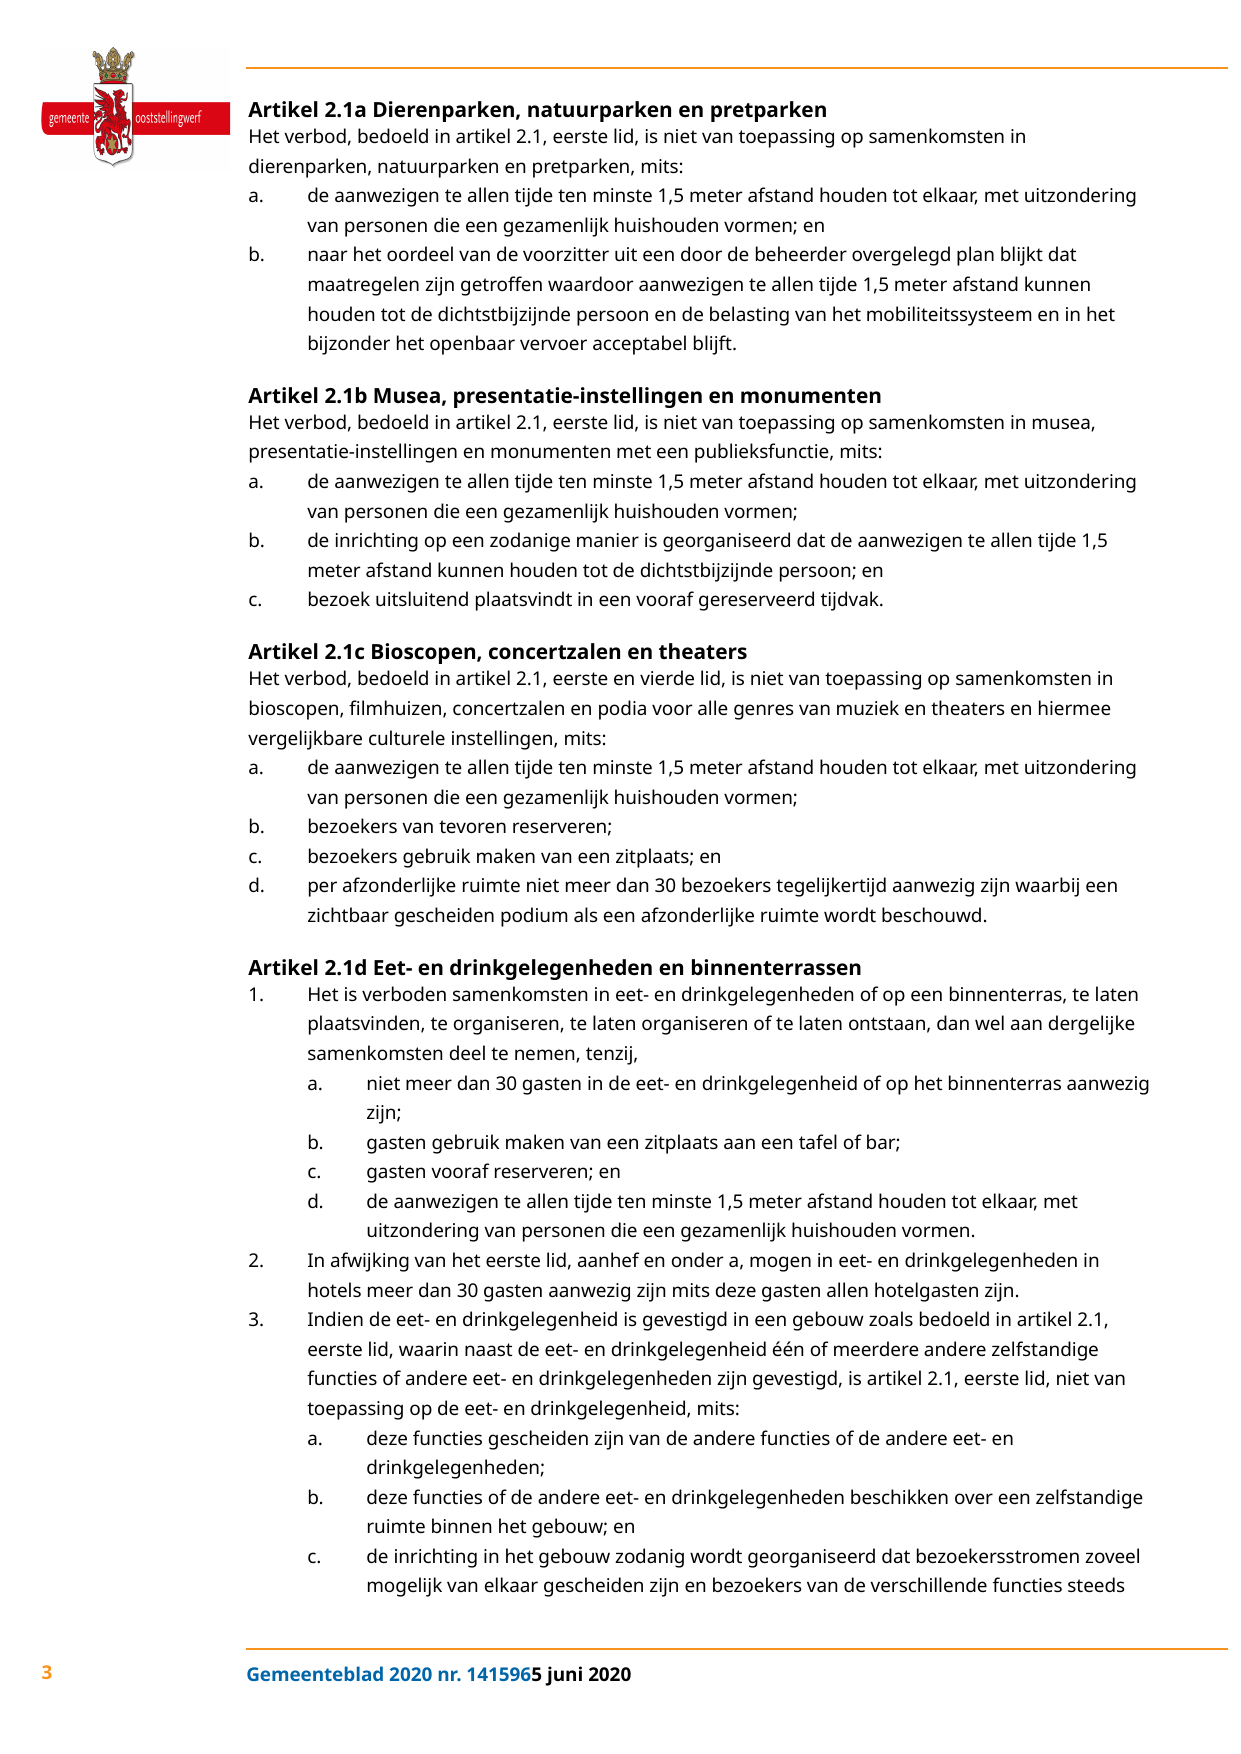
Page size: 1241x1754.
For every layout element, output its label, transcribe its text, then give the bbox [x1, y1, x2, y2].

list de aanwezigen te allen tijde ten minste 1,5 meter afstand houden tot elkaar, met uitzondering van personen die een gezamenlijk huishouden vormen; en [248, 182, 1152, 238]
list de aanwezigen te allen tijde ten minste 1,5 meter afstand houden tot elkaar, met uitzondering van personen die een gezamenlijk huishouden vormen; [248, 754, 1152, 809]
list gasten vooraf reserveren; en [307, 1158, 1152, 1184]
text Artikel 2.1a Dierenparken, natuurparken en pretparken [248, 95, 1152, 123]
list bezoek uitsluitend plaatsvindt in een vooraf gereserveerd tijdvak. [248, 587, 1152, 612]
list per afzonderlijke ruimte niet meer dan 30 bezoekers tegelijkertijd aanwezig zijn waarbij een zichtbaar gescheiden podium als een afzonderlijke ruimte wordt beschouwd. [248, 873, 1152, 928]
picture [41, 47, 231, 172]
list Indien de eet- en drinkgelegenheid is gevestigd in een gebouw zoals bedoeld in artikel 2.1, eerste lid, waarin naast de eet- en drinkgelegenheid één of meerdere andere zelfstandige functies of andere eet- en drinkgelegenheden zijn gevestigd, is artikel 2.1, eerste lid, niet van toepassing op de eet- en drinkgelegenheid, mits: [248, 1306, 1152, 1421]
text Het verbod, bedoeld in artikel 2.1, eerste lid, is niet van toepassing op samenkomsten in musea, presentatie-instellingen en monumenten met een publieksfunctie, mits: [248, 409, 1152, 464]
text Het verbod, bedoeld in artikel 2.1, eerste lid, is niet van toepassing op samenkomsten in dierenparken, natuurparken en pretparken, mits: [248, 123, 1152, 178]
list niet meer dan 30 gasten in de eet- en drinkgelegenheid of op het binnenterras aanwezig zijn; [307, 1070, 1152, 1125]
list bezoekers gebruik maken van een zitplaats; en [248, 843, 1152, 869]
list de aanwezigen te allen tijde ten minste 1,5 meter afstand houden tot elkaar, met uitzondering van personen die een gezamenlijk huishouden vormen. [307, 1188, 1152, 1243]
list gasten gebruik maken van een zitplaats aan een tafel of bar; [307, 1129, 1152, 1155]
list de inrichting op een zodanige manier is georganiseerd dat de aanwezigen te allen tijde 1,5 meter afstand kunnen houden tot de dichtstbijzijnde persoon; en [248, 527, 1152, 583]
list deze functies of de andere eet- en drinkgelegenheden beschikken over een zelfstandige ruimte binnen het gebouw; en [307, 1484, 1152, 1539]
list de inrichting in het gebouw zodanig wordt georganiseerd dat bezoekersstromen zoveel mogelijk van elkaar gescheiden zijn en bezoekers van de verschillende functies steeds [307, 1543, 1152, 1598]
list de aanwezigen te allen tijde ten minste 1,5 meter afstand houden tot elkaar, met uitzondering van personen die een gezamenlijk huishouden vormen; [248, 468, 1152, 524]
list bezoekers van tevoren reserveren; [248, 813, 1152, 839]
list naar het oordeel van de voorzitter uit een door de beheerder overgelegd plan blijkt dat maatregelen zijn getroffen waardoor aanwezigen te allen tijde 1,5 meter afstand kunnen houden tot de dichtstbijzijnde persoon en de belasting van het mobiliteitssysteem en in het bijzonder het openbaar vervoer acceptabel blijft. [248, 242, 1152, 356]
text Artikel 2.1b Musea, presentatie-instellingen en monumenten [248, 381, 1152, 409]
text Het verbod, bedoeld in artikel 2.1, eerste en vierde lid, is niet van toepassing op samenkomsten in bioscopen, filmhuizen, concertzalen en podia voor alle genres van muziek en theaters en hiermee vergelijkbare culturele instellingen, mits: [248, 666, 1152, 750]
text Artikel 2.1c Bioscopen, concertzalen en theaters [248, 637, 1152, 666]
list deze functies gescheiden zijn van de andere functies of de andere eet- en drinkgelegenheden; [307, 1425, 1152, 1480]
text Artikel 2.1d Eet- en drinkgelegenheden en binnenterrassen [248, 953, 1152, 981]
list Het is verboden samenkomsten in eet- en drinkgelegenheden of op een binnenterras, te laten plaatsvinden, te organiseren, te laten organiseren of te laten ontstaan, dan wel aan dergelijke samenkomsten deel te nemen, tenzij, [248, 981, 1152, 1066]
list In afwijking van het eerste lid, aanhef en onder a, mogen in eet- en drinkgelegenheden in hotels meer dan 30 gasten aanwezig zijn mits deze gasten allen hotelgasten zijn. [248, 1247, 1152, 1303]
